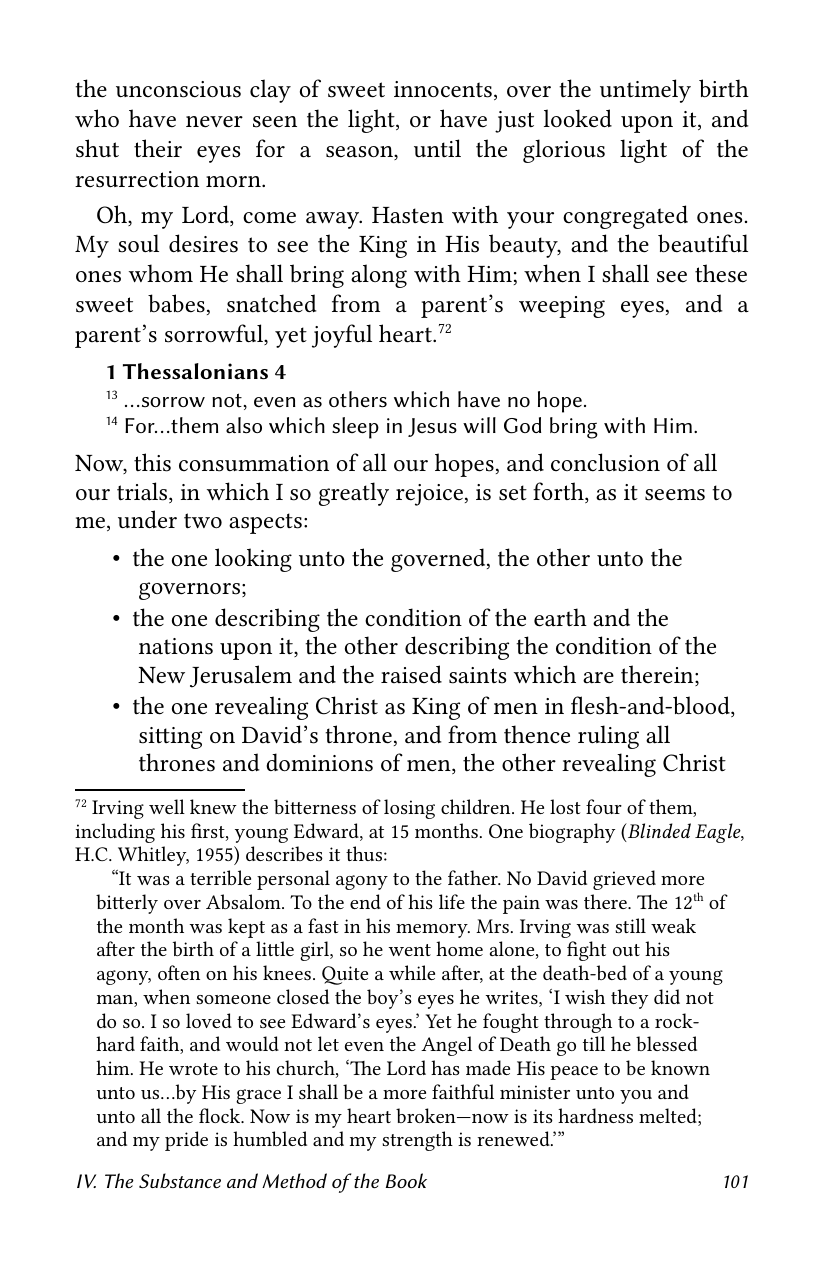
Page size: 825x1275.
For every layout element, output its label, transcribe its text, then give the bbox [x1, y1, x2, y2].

list the one revealing Christ as King of men in flesh-and-blood, sitting on David’s throne, and from thence ruling all thrones and dominions of men, the other revealing Christ [112, 692, 750, 778]
list the one describing the condition of the earth and the nations upon it, the other describing the condition of the New Jerusalem and the raised saints which are therein; [112, 604, 750, 689]
text 13 ...sorrow not, even as others which have no hope. [105, 387, 720, 413]
text Oh, my Lord, come away. Hasten with your congregated ones. My soul desires to see the King in His beauty, and the beautiful ones whom He shall bring along with Him; when I shall see these sweet babes, snatched from a parent’s weeping eyes, and a parent’s sorrowful, yet joyful heart. [75, 201, 750, 349]
text the unconscious clay of sweet innocents, over the untimely birth who have never seen the light, or have just looked upon it, and shut their eyes for a season, until the glorious light of the resurrection morn. [75, 75, 750, 193]
text Irving well knew the bitterness of losing children. He lost four of them, including his first, young Edward, at 15 months. One biography (Blinded Eagle, H.C. Whitley, 1955) describes it thus: [75, 796, 750, 867]
text Now, this consummation of all our hopes, and conclusion of all our trials, in which I so greatly rejoice, is set forth, as it seems to me, under two aspects: [75, 449, 750, 534]
text 14 For...them also which sleep in Jesus will God bring with Him. [105, 413, 720, 439]
text “It was a terrible personal agony to the father. No David grieved more bitterly over Absalom. To the end of his life the pain was there. The 12th of the month was kept as a fast in his memory. Mrs. Irving was still weak after the birth of a little girl, so he went home alone, to fight out his agony, often on his knees. Quite a while after, at the death-bed of a young man, when someone closed the boy’s eyes he writes, ‘I wish they did not do so. I so loved to see Edward’s eyes.’ Yet he fought through to a rock-hard faith, and would not let even the Angel of Death go till he blessed him. He wrote to his church, ‘The Lord has made His peace to be known unto us...by His grace I shall be a more faithful minister unto you and unto all the flock. Now is my heart broken—now is its hardness melted; and my pride is humbled and my strength is renewed.’” [96, 867, 729, 1152]
list the one looking unto the governed, the other unto the governors; [112, 543, 750, 601]
text 1 Thessalonians 4 [105, 359, 750, 385]
